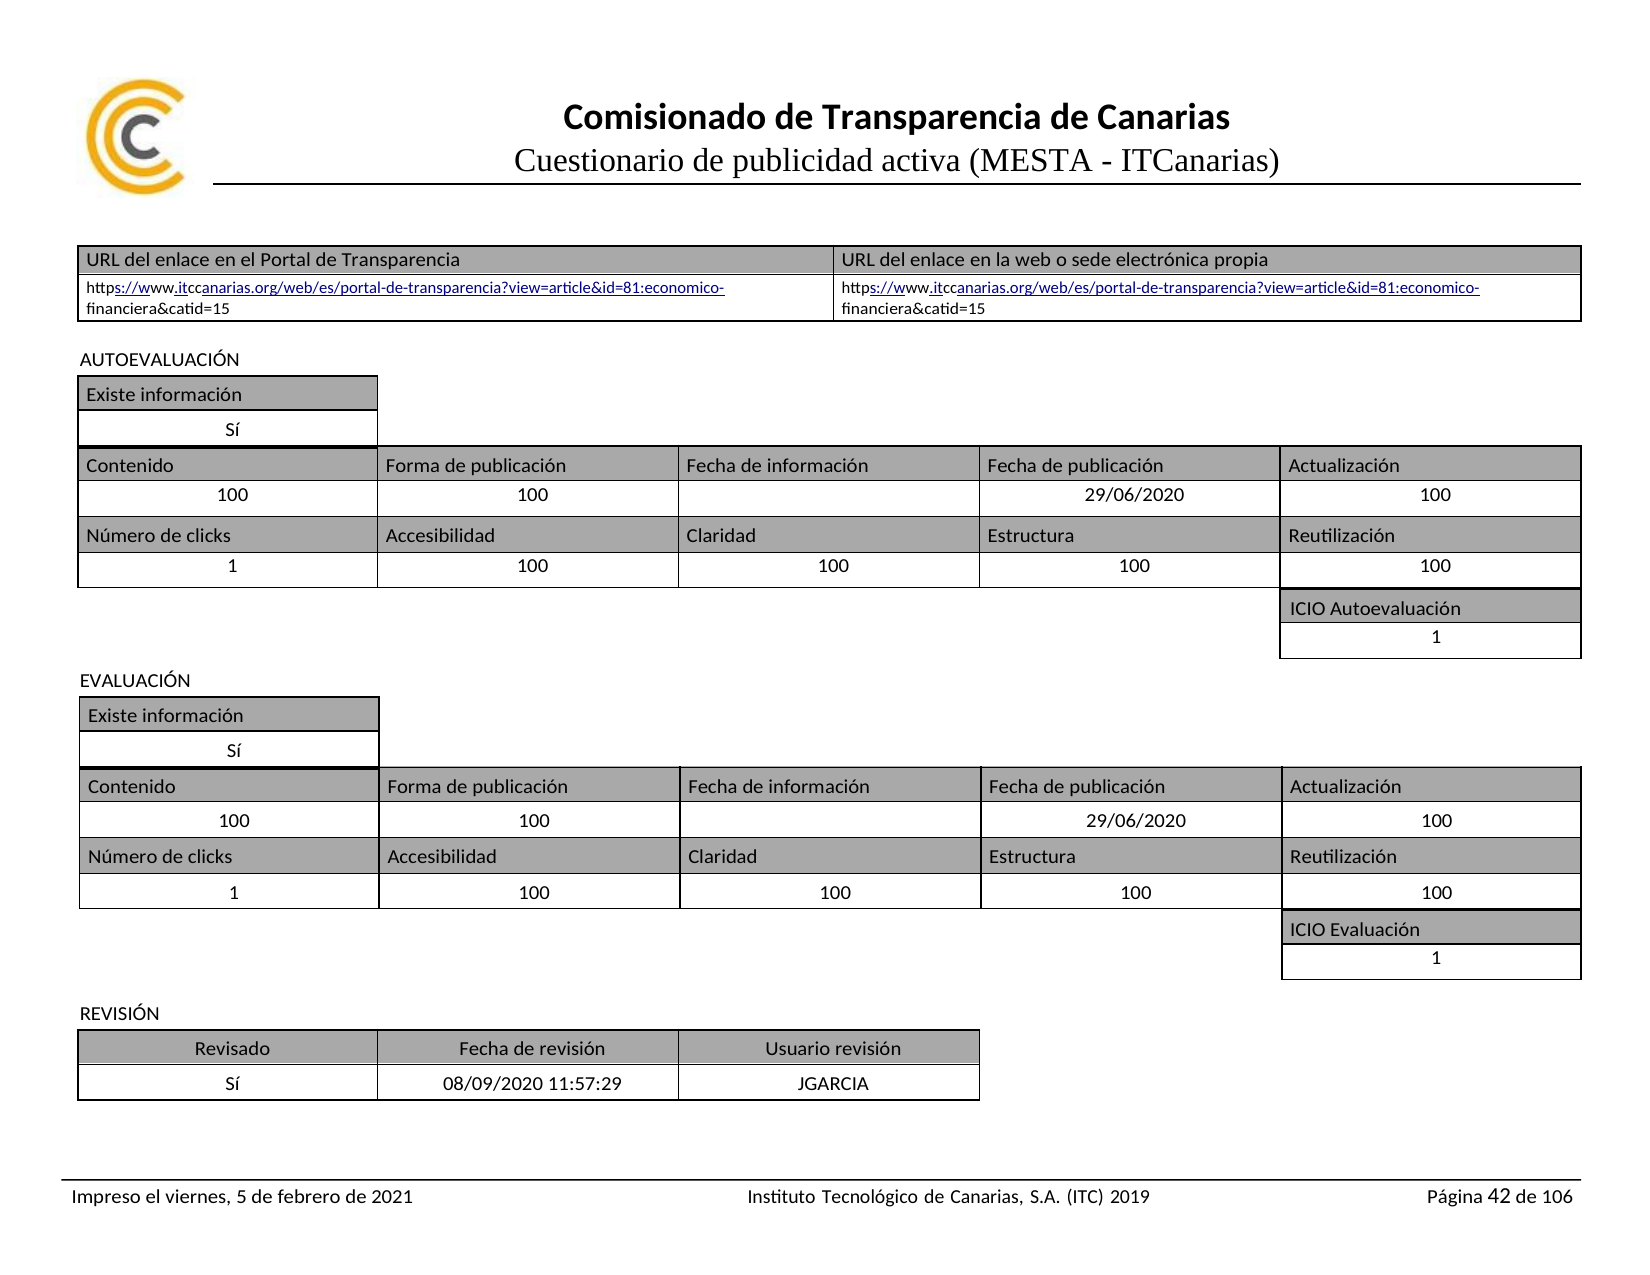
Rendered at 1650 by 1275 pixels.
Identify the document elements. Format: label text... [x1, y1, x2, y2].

table_cell JGARCIA [679, 1065, 979, 1099]
table_header URL del enlace en el Portal de Transparencia [79, 247, 833, 273]
table_cell https://www.itccanarias.org/web/es/portal-de-transparencia?view=article&id=81:economico- financiera&catid=15 [834, 275, 1580, 320]
table_header [380, 696, 1581, 766]
table_cell 100 [79, 481, 377, 516]
table_cell Claridad [681, 838, 980, 873]
table_cell 1 [1283, 945, 1580, 979]
table_cell 100 [80, 802, 378, 837]
table_cell 29/06/2020 [980, 481, 1279, 516]
table_cell [78, 588, 1279, 658]
table_cell 1 [80, 874, 378, 908]
table_cell Fecha de información [679, 447, 979, 480]
table_cell https://www.itccanarias.org/web/es/portal-de-transparencia?view=article&id=81:economico- financiera&catid=15 [79, 275, 833, 320]
table_header Fecha de revisión [378, 1031, 678, 1063]
text EVALUACIÓN [79, 668, 1594, 692]
table_cell Estructura [982, 838, 1281, 873]
table_cell 100 [1283, 802, 1580, 837]
table_cell 100 [1283, 874, 1580, 908]
table_cell [681, 802, 980, 837]
table_cell 100 [1281, 481, 1580, 516]
table_cell 100 [380, 874, 679, 908]
text REVISIÓN [79, 1001, 1594, 1025]
table_cell Número de clicks [79, 517, 377, 552]
table_cell Reutilización [1281, 517, 1580, 552]
table_cell Sí [79, 411, 377, 445]
table_cell Fecha de publicación [982, 768, 1281, 801]
table_cell 1 [79, 553, 377, 587]
table_cell Accesibilidad [378, 517, 678, 552]
table_header Existe información [80, 698, 378, 730]
table_cell Contenido [79, 449, 377, 480]
table_cell Actualización [1281, 447, 1580, 480]
table_cell 100 [681, 874, 980, 908]
table_header Revisado [79, 1031, 377, 1063]
table_cell 29/06/2020 [982, 802, 1281, 837]
table_cell Actualización [1283, 768, 1580, 801]
table_header [378, 375, 1581, 445]
table_cell Accesibilidad [380, 838, 679, 873]
table_cell [679, 481, 979, 516]
table_cell 100 [378, 553, 678, 587]
table_cell Contenido [80, 770, 378, 801]
table_header Usuario revisión [679, 1031, 979, 1063]
table_cell 100 [982, 874, 1281, 908]
table_cell ICIO Autoevaluación [1281, 590, 1580, 622]
table_cell Claridad [679, 517, 979, 552]
table_cell [80, 909, 1281, 979]
table_cell 1 [1281, 623, 1580, 658]
table_cell Fecha de información [681, 768, 980, 801]
table_cell 100 [378, 481, 678, 516]
table_header URL del enlace en la web o sede electrónica propia [834, 247, 1580, 273]
table_cell Número de clicks [80, 838, 378, 873]
table_cell Sí [80, 732, 378, 766]
table_cell 08/09/2020 11:57:29 [378, 1065, 678, 1099]
table_cell Forma de publicación [380, 768, 679, 801]
table_cell Forma de publicación [378, 447, 678, 480]
table_cell Fecha de publicación [980, 447, 1279, 480]
table_cell Reutilización [1283, 838, 1580, 873]
text AUTOEVALUACIÓN [79, 347, 1594, 371]
table_cell 100 [980, 553, 1279, 587]
table_cell 100 [679, 553, 979, 587]
table_cell Estructura [980, 517, 1279, 552]
table_cell 100 [380, 802, 679, 837]
table_cell ICIO Evaluación [1283, 911, 1580, 943]
table_header Existe información [79, 377, 377, 409]
table_cell Sí [79, 1065, 377, 1099]
table_cell 100 [1281, 553, 1580, 587]
